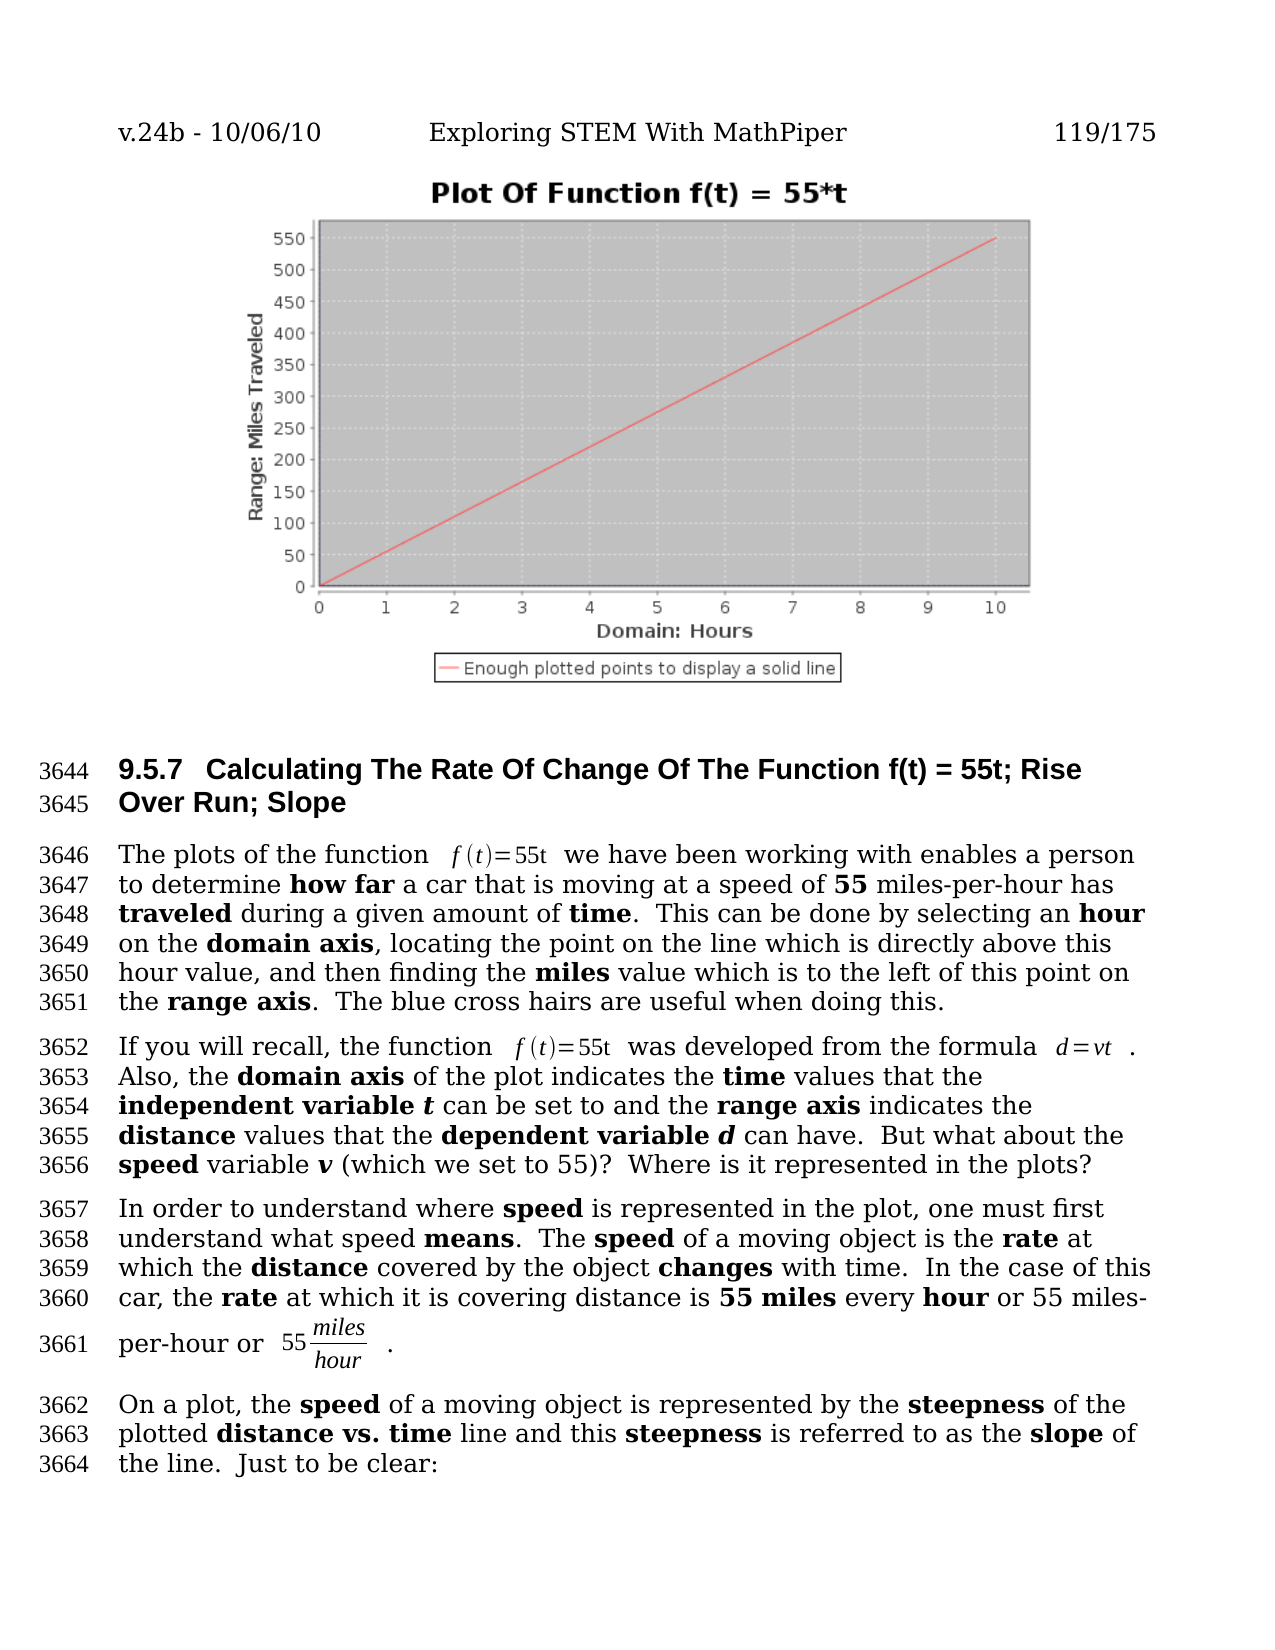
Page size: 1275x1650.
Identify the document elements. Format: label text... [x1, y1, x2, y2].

subtitle Calculating The Rate Of Change Of The Function f(t) = 55t; Rise Over Run; Slope [118, 752, 1157, 819]
text On a plot, the speed of a moving object is represented by the steepness of the plotted distance vs. time line and this steepness is referred to as the slope of the line. Just to be clear: [118, 1390, 1157, 1478]
text If you will recall, the functionwas developed from the formula. Also, the domain axis of the plot indicates the time values that the independent variable t can be set to and the range axis indicates the distance values that the dependent variable d can have. But what about the speed variable v (which we set to 55)? Where is it represented in the plots? [118, 1032, 1157, 1179]
text In order to understand where speed is represented in the plot, one must first understand what speed means. The speed of a moving object is the rate at which the distance covered by the object changes with time. In the case of this car, the rate at which it is covering distance is 55 miles every hour or 55 miles-per-hour or. [118, 1194, 1157, 1375]
text The plots of the functionwe have been working with enables a person to determine how far a car that is moving at a speed of 55 miles-per-hour has traveled during a given amount of time. This can be done by selecting an hour on the domain axis, locating the point on the line which is directly above this hour value, and then finding the miles value which is to the left of this point on the range axis. The blue cross hairs are useful when doing this. [118, 840, 1157, 1017]
picture [230, 176, 1046, 684]
